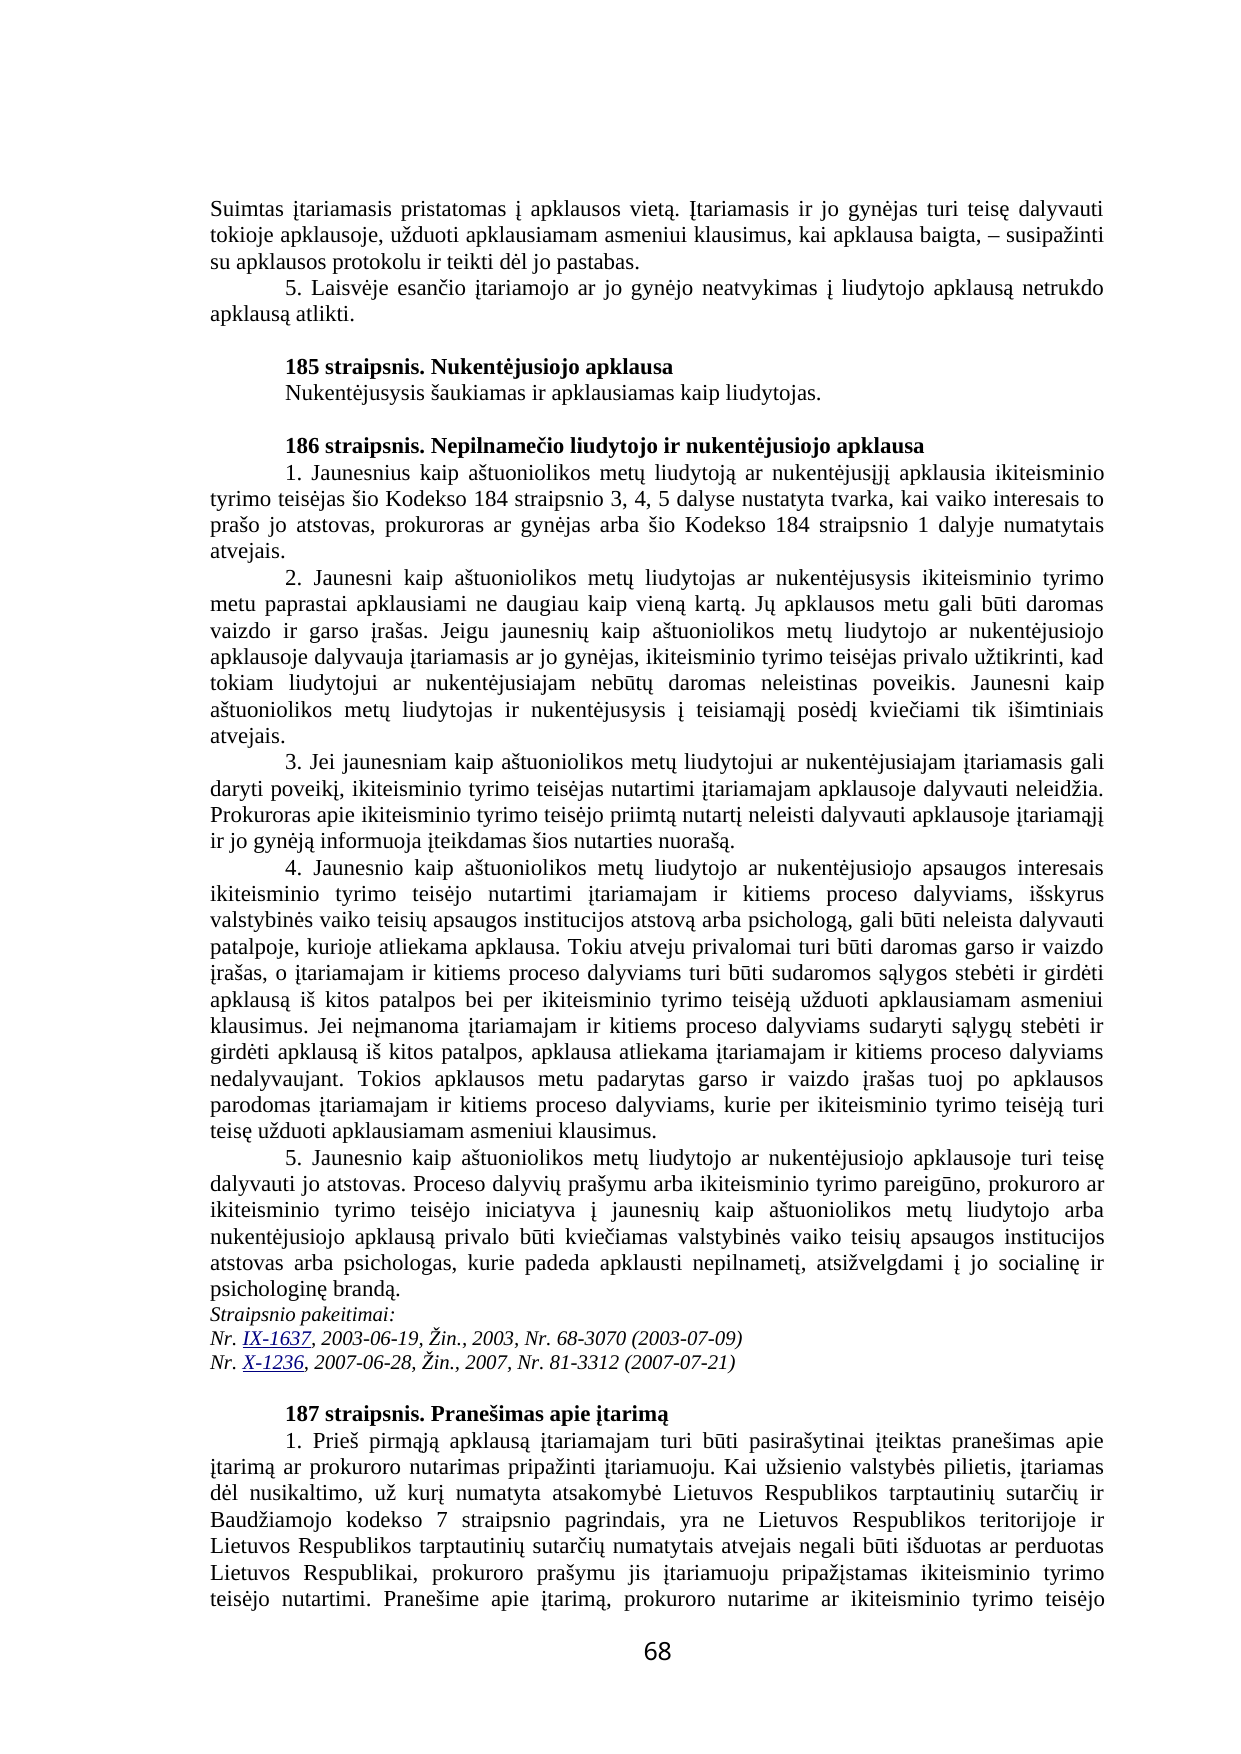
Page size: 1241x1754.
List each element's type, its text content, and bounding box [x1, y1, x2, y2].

text 185 straipsnis. Nukentėjusiojo apklausa [210, 353, 1106, 379]
text Nukentėjusysis šaukiamas ir apklausiamas kaip liudytojas. [210, 379, 1106, 406]
text 3. Jei jaunesniam kaip aštuoniolikos metų liudytojui ar nukentėjusiajam įtariamasis gali daryti poveikį, ikiteisminio tyrimo teisėjas nutartimi įtariamajam apklausoje dalyvauti neleidžia. Prokuroras apie ikiteisminio tyrimo teisėjo priimtą nutartį neleisti dalyvauti apklausoje įtariamąjį ir jo gynėją informuoja įteikdamas šios nutarties nuorašą. [210, 748, 1106, 854]
text 5. Laisvėje esančio įtariamojo ar jo gynėjo neatvykimas į liudytojo apklausą netrukdo apklausą atlikti. [210, 274, 1106, 327]
text Nr. X-1236, 2007-06-28, Žin., 2007, Nr. 81-3312 (2007-07-21) [210, 1350, 1106, 1374]
text Straipsnio pakeitimai: [210, 1302, 1106, 1326]
text Nr. IX-1637, 2003-06-19, Žin., 2003, Nr. 68-3070 (2003-07-09) [210, 1326, 1106, 1350]
text 187 straipsnis. Pranešimas apie įtarimą [210, 1400, 1106, 1427]
text 4. Jaunesnio kaip aštuoniolikos metų liudytojo ar nukentėjusiojo apsaugos interesais ikiteisminio tyrimo teisėjo nutartimi įtariamajam ir kitiems proceso dalyviams, išskyrus valstybinės vaiko teisių apsaugos institucijos atstovą arba psichologą, gali būti neleista dalyvauti patalpoje, kurioje atliekama apklausa. Tokiu atveju privalomai turi būti daromas garso ir vaizdo įrašas, o įtariamajam ir kitiems proceso dalyviams turi būti sudaromos sąlygos stebėti ir girdėti apklausą iš kitos patalpos bei per ikiteisminio tyrimo teisėją užduoti apklausiamam asmeniui klausimus. Jei neįmanoma įtariamajam ir kitiems proceso dalyviams sudaryti sąlygų stebėti ir girdėti apklausą iš kitos patalpos, apklausa atliekama įtariamajam ir kitiems proceso dalyviams nedalyvaujant. Tokios apklausos metu padarytas garso ir vaizdo įrašas tuoj po apklausos parodomas įtariamajam ir kitiems proceso dalyviams, kurie per ikiteisminio tyrimo teisėją turi teisę užduoti apklausiamam asmeniui klausimus. [210, 854, 1106, 1144]
text 186 straipsnis. Nepilnamečio liudytojo ir nukentėjusiojo apklausa [210, 432, 1106, 458]
text 1. Prieš pirmąją apklausą įtariamajam turi būti pasirašytinai įteiktas pranešimas apie įtarimą ar prokuroro nutarimas pripažinti įtariamuoju. Kai užsienio valstybės pilietis, įtariamas dėl nusikaltimo, už kurį numatyta atsakomybė Lietuvos Respublikos tarptautinių sutarčių ir Baudžiamojo kodekso 7 straipsnio pagrindais, yra ne Lietuvos Respublikos teritorijoje ir Lietuvos Respublikos tarptautinių sutarčių numatytais atvejais negali būti išduotas ar perduotas Lietuvos Respublikai, prokuroro prašymu jis įtariamuoju pripažįstamas ikiteisminio tyrimo teisėjo nutartimi. Pranešime apie įtarimą, prokuroro nutarime ar ikiteisminio tyrimo teisėjo [210, 1427, 1106, 1611]
text 2. Jaunesni kaip aštuoniolikos metų liudytojas ar nukentėjusysis ikiteisminio tyrimo metu paprastai apklausiami ne daugiau kaip vieną kartą. Jų apklausos metu gali būti daromas vaizdo ir garso įrašas. Jeigu jaunesnių kaip aštuoniolikos metų liudytojo ar nukentėjusiojo apklausoje dalyvauja įtariamasis ar jo gynėjas, ikiteisminio tyrimo teisėjas privalo užtikrinti, kad tokiam liudytojui ar nukentėjusiajam nebūtų daromas neleistinas poveikis. Jaunesni kaip aštuoniolikos metų liudytojas ir nukentėjusysis į teisiamąjį posėdį kviečiami tik išimtiniais atvejais. [210, 564, 1106, 748]
text 1. Jaunesnius kaip aštuoniolikos metų liudytoją ar nukentėjusįjį apklausia ikiteisminio tyrimo teisėjas šio Kodekso 184 straipsnio 3, 4, 5 dalyse nustatyta tvarka, kai vaiko interesais to prašo jo atstovas, prokuroras ar gynėjas arba šio Kodekso 184 straipsnio 1 dalyje numatytais atvejais. [210, 458, 1106, 564]
text Suimtas įtariamasis pristatomas į apklausos vietą. Įtariamasis ir jo gynėjas turi teisę dalyvauti tokioje apklausoje, užduoti apklausiamam asmeniui klausimus, kai apklausa baigta, – susipažinti su apklausos protokolu ir teikti dėl jo pastabas. [210, 195, 1106, 274]
text 5. Jaunesnio kaip aštuoniolikos metų liudytojo ar nukentėjusiojo apklausoje turi teisę dalyvauti jo atstovas. Proceso dalyvių prašymu arba ikiteisminio tyrimo pareigūno, prokuroro ar ikiteisminio tyrimo teisėjo iniciatyva į jaunesnių kaip aštuoniolikos metų liudytojo arba nukentėjusiojo apklausą privalo būti kviečiamas valstybinės vaiko teisių apsaugos institucijos atstovas arba psichologas, kurie padeda apklausti nepilnametį, atsižvelgdami į jo socialinę ir psichologinę brandą. [210, 1144, 1106, 1302]
